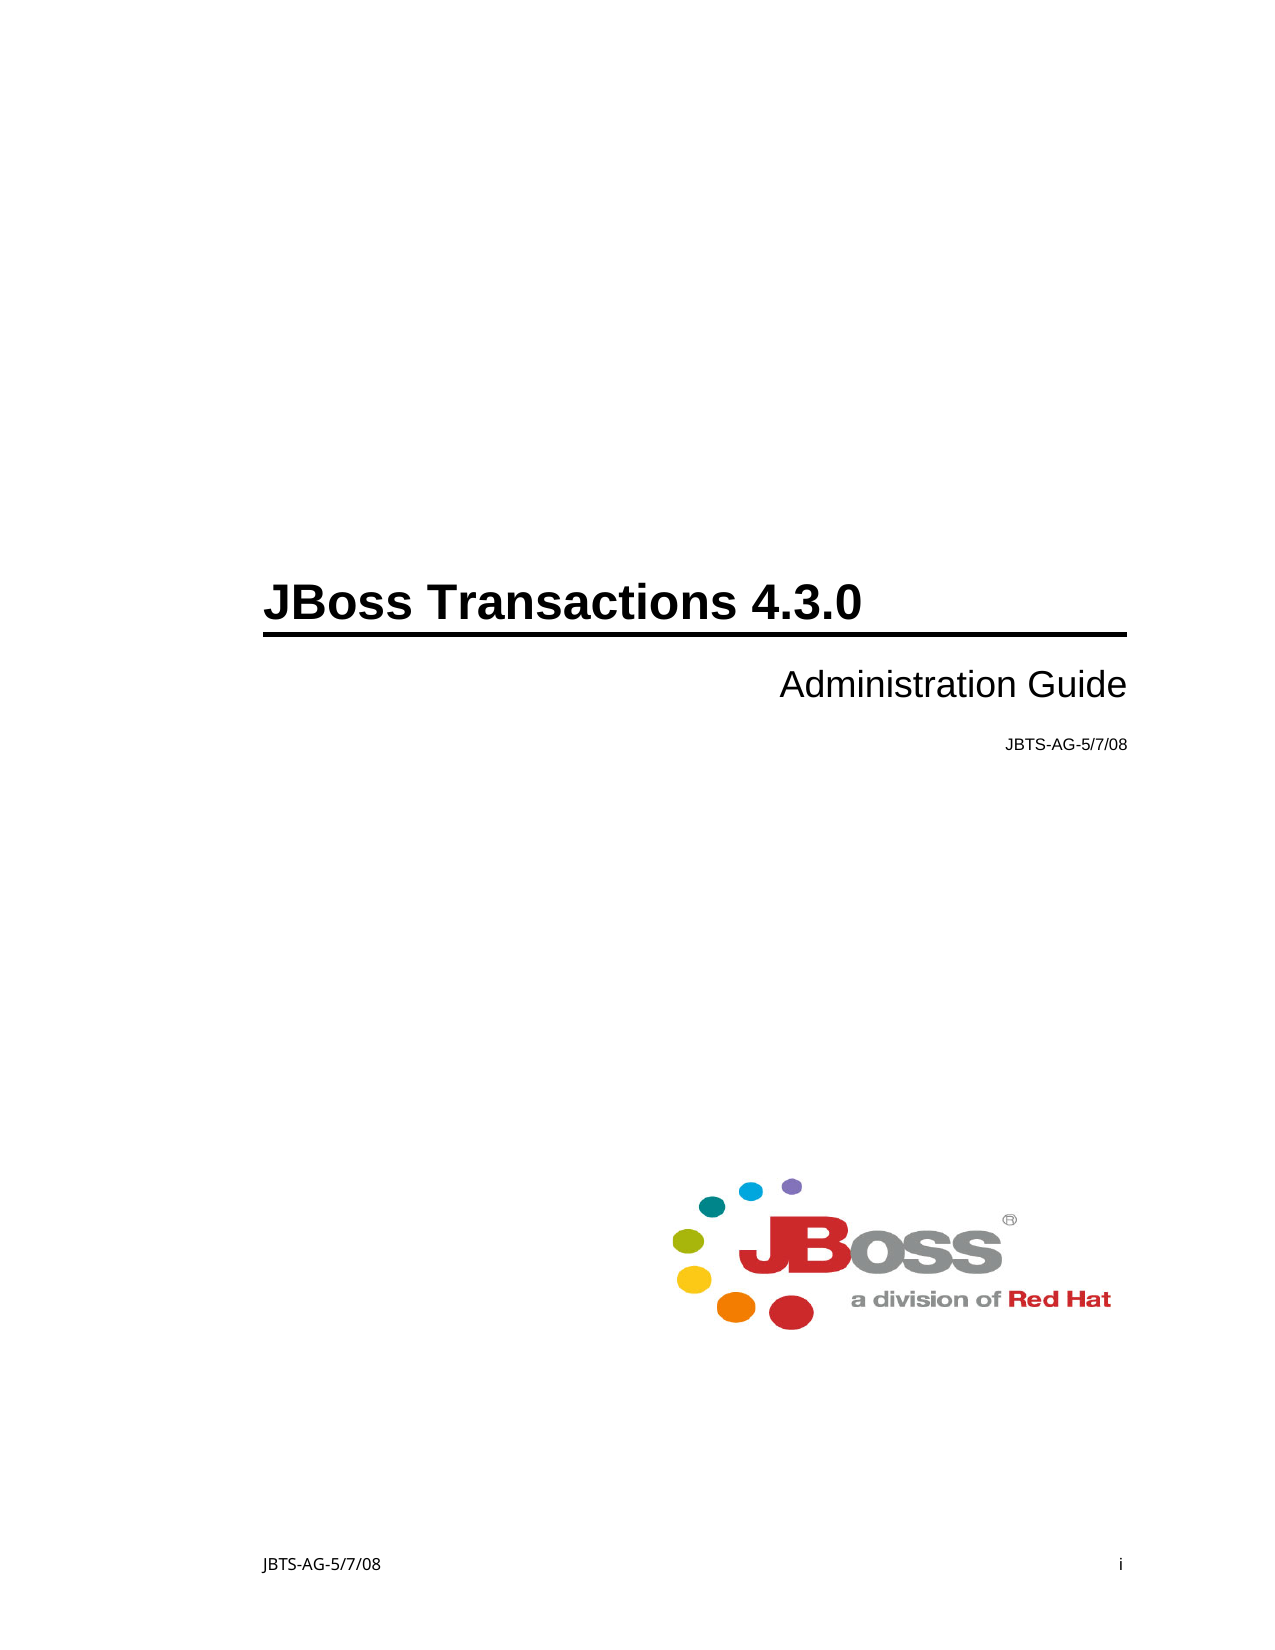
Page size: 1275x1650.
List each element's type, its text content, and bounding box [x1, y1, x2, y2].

picture [672, 1178, 1111, 1330]
subtitle Administration Guide [263, 662, 1127, 706]
text JBTS-AG-5/7/08 [263, 735, 1127, 754]
title JBoss Transactions 4.3.0 [263, 573, 1127, 632]
